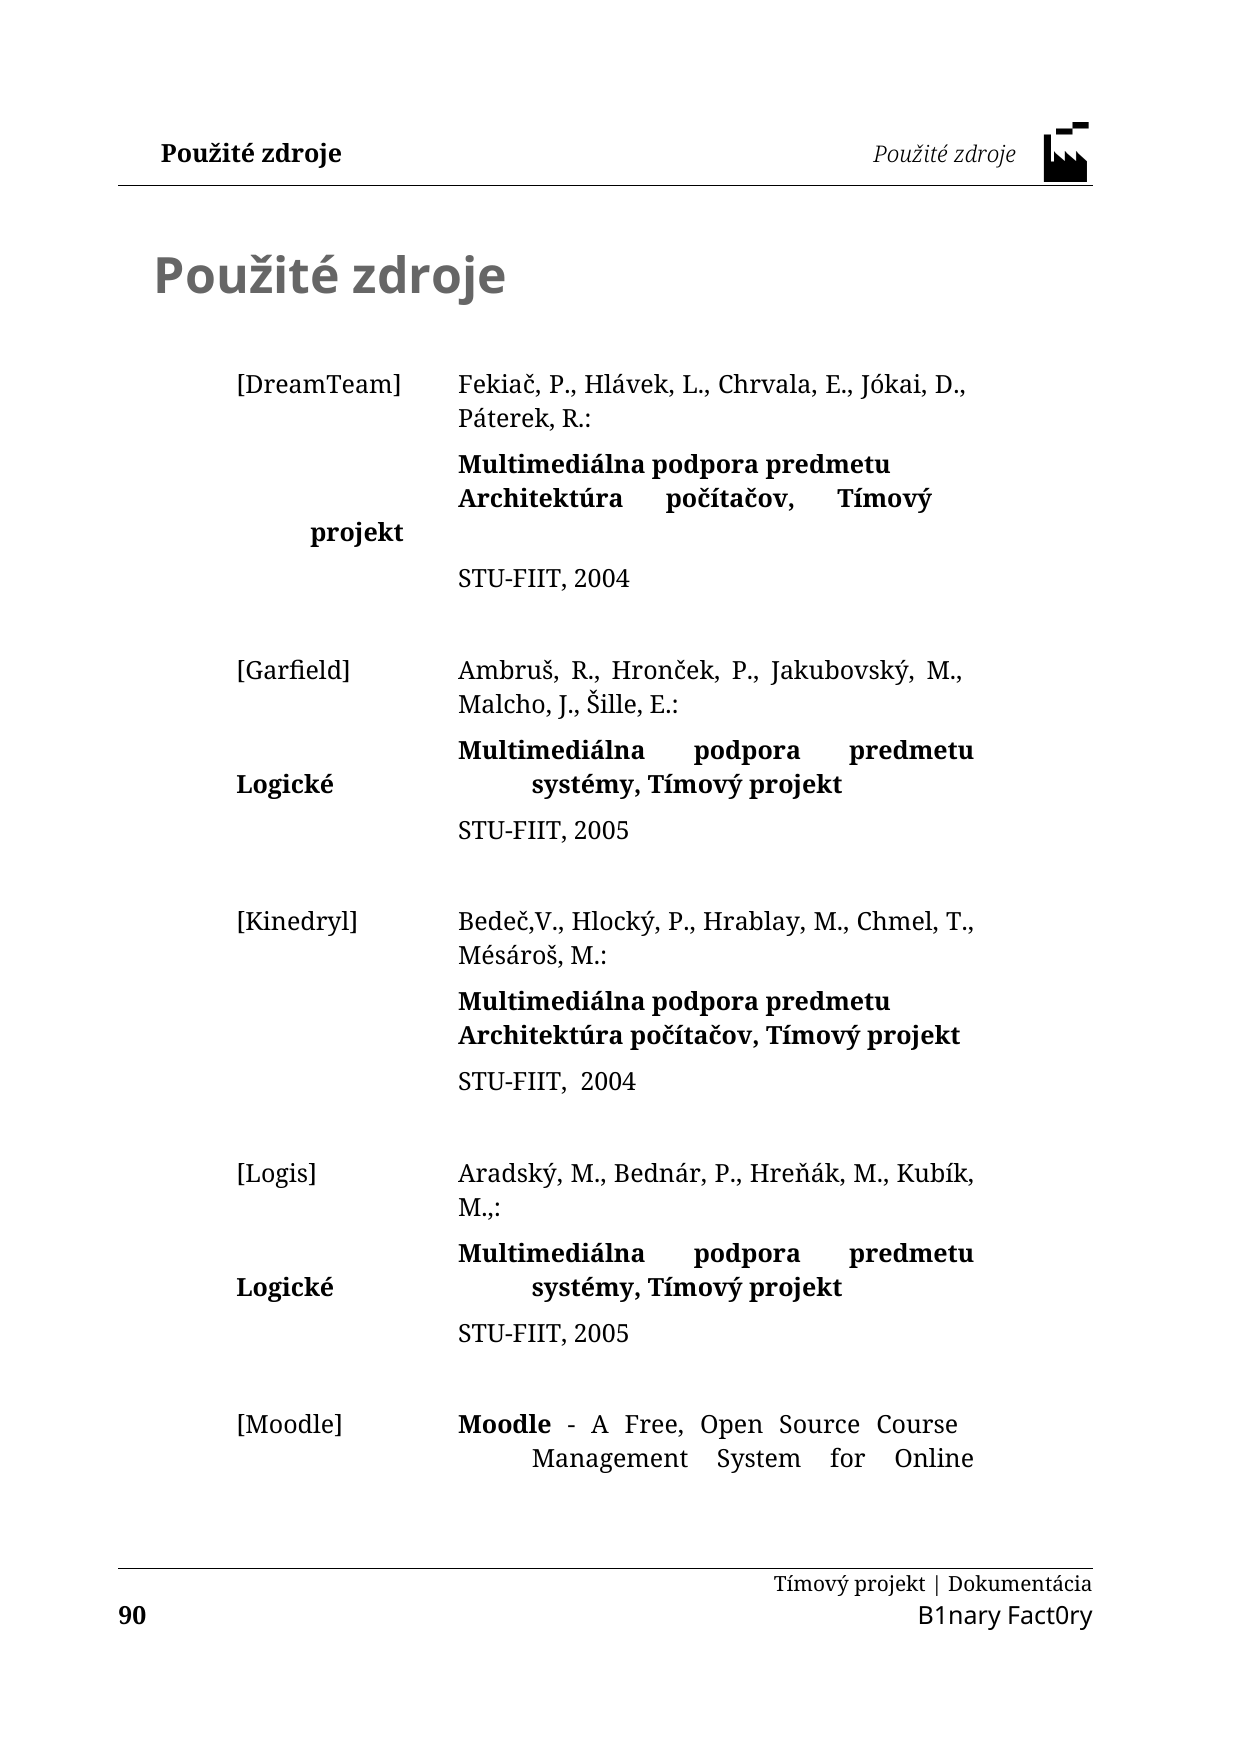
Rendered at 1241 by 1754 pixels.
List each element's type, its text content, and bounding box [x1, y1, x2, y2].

text [DreamTeam] Fekiač, P., Hlávek, L., Chrvala, E., Jókai, D., Páterek, R.: [236, 367, 974, 435]
text Multimediálna podpora predmetu Architektúra počítačov, Tímový projekt [236, 984, 974, 1052]
subtitle Použité zdroje [118, 241, 1093, 309]
text [Moodle] Moodle - A Free, Open Source Course Management System for Online [236, 1407, 974, 1475]
text [Garfield] Ambruš, R., Hronček, P., Jakubovský, M., Malcho, J., Šille, E.: [236, 652, 974, 721]
text Multimediálna podpora predmetu Logické systémy, Tímový projekt [236, 732, 974, 801]
text STU-FIIT, 2005 [236, 1315, 974, 1349]
text Multimediálna podpora predmetu Architektúra počítačov, Tímový projekt [236, 447, 974, 549]
text [Logis] Aradský, M., Bednár, P., Hreňák, M., Kubík, M.,: [236, 1155, 974, 1223]
text [Kinedryl] Bedeč,V., Hlocký, P., Hrablay, M., Chmel, T., Mésároš, M.: [236, 904, 974, 972]
text STU-FIIT, 2004 [236, 1064, 974, 1098]
picture [1043, 122, 1089, 182]
text STU-FIIT, 2005 [236, 812, 974, 846]
text STU-FIIT, 2004 [236, 561, 974, 595]
text Multimediálna podpora predmetu Logické systémy, Tímový projekt [236, 1235, 974, 1303]
